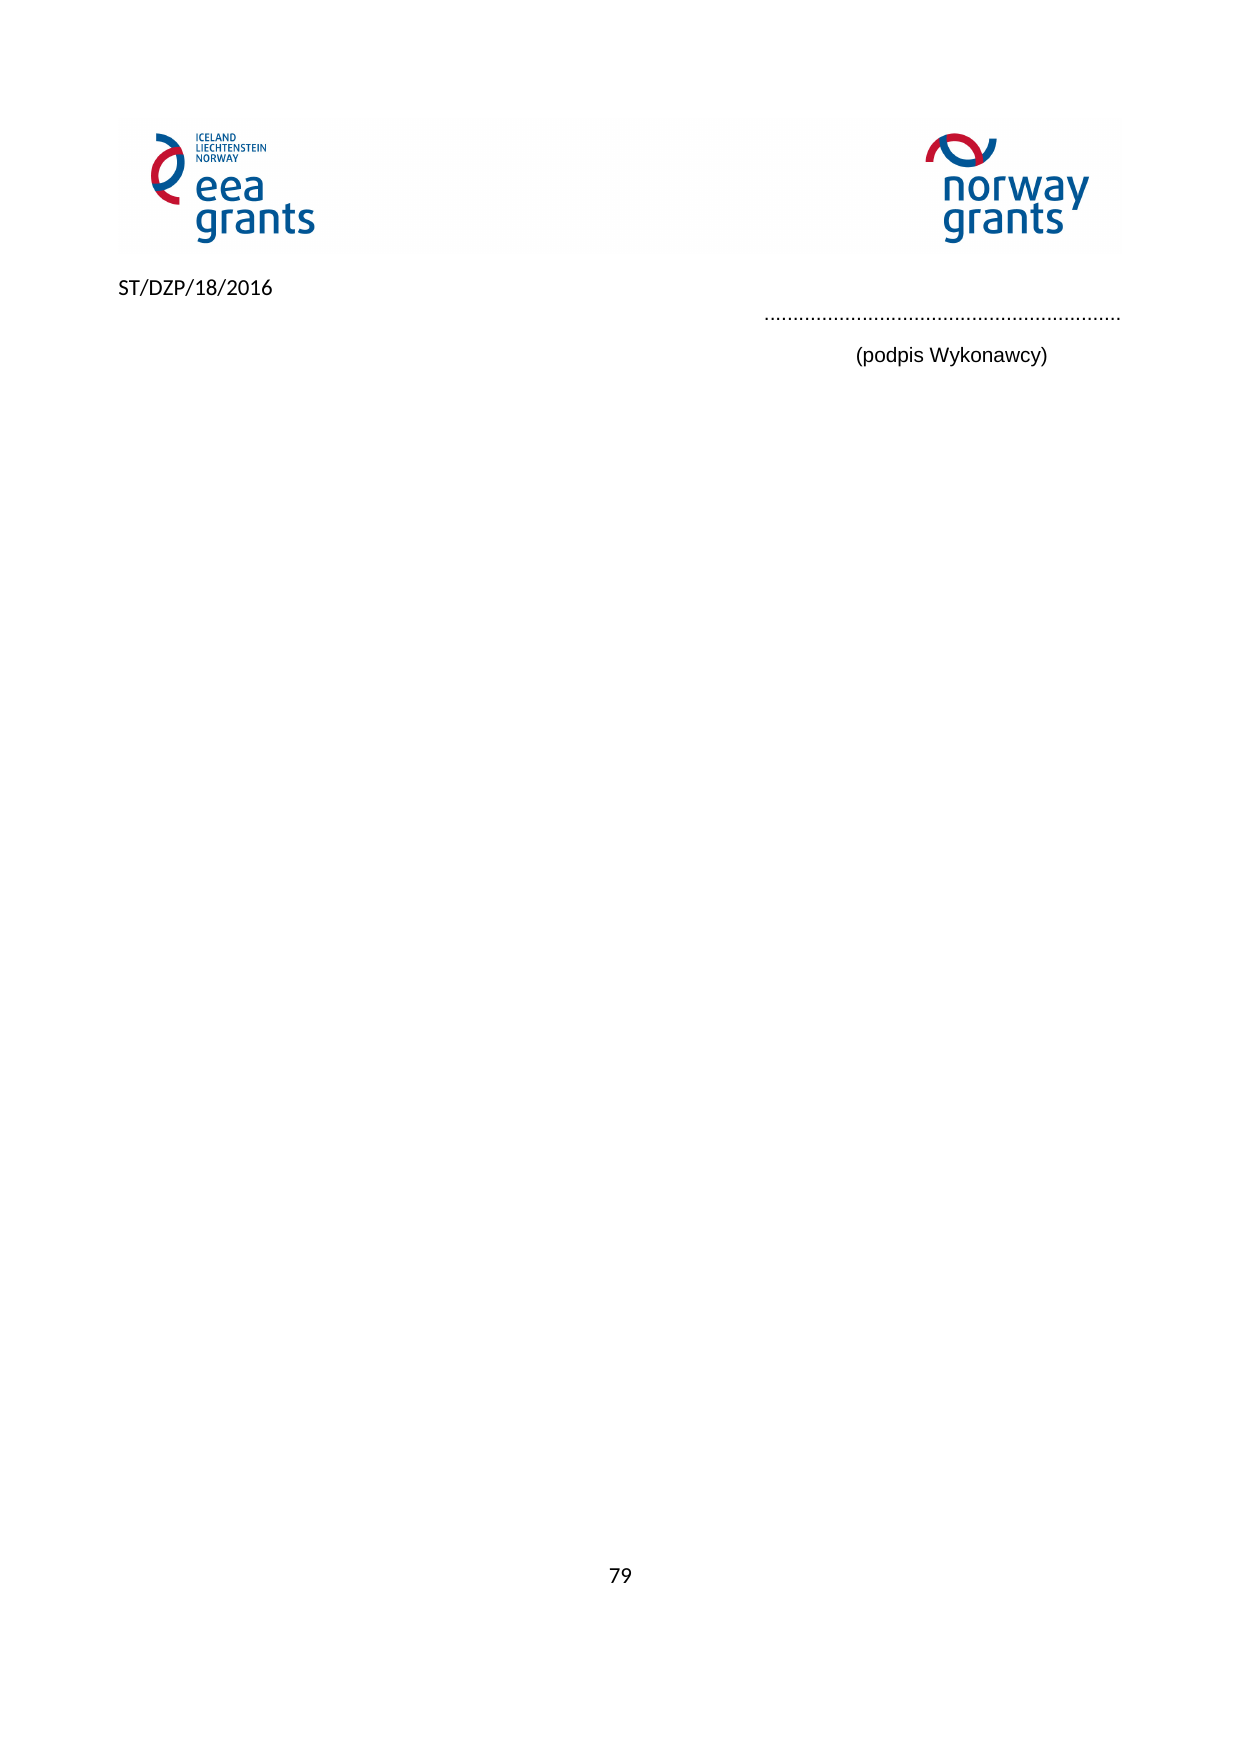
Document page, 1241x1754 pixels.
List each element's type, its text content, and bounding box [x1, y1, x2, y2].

text .............................................................. [156, 301, 1122, 324]
text (podpis Wykonawcy) [118, 343, 1122, 367]
